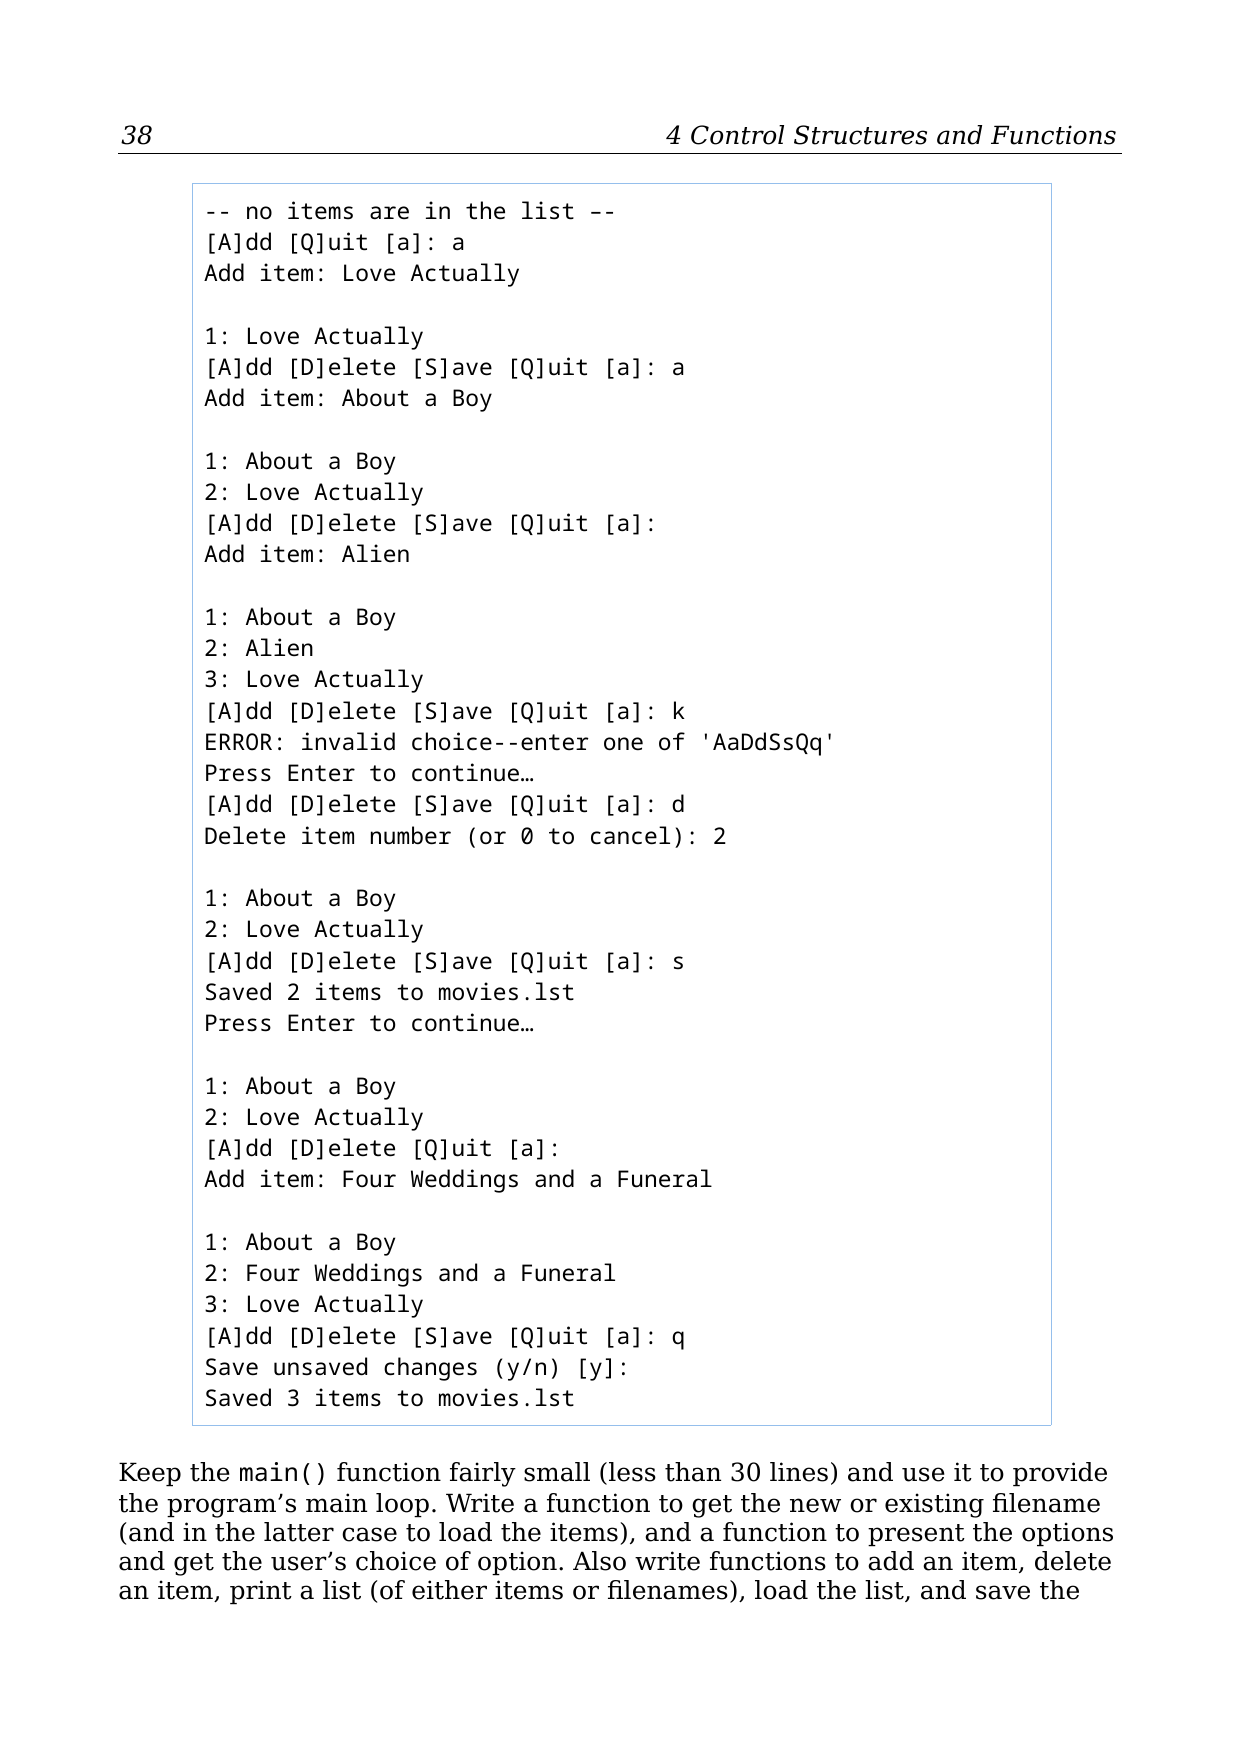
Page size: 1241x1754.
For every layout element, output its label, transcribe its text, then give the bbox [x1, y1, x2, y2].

text 1: About a Boy [193, 433, 1051, 464]
text 1: About a Boy [193, 589, 1051, 620]
text Saved 2 items to movies.lst [193, 964, 1051, 995]
text 1: About a Boy [193, 870, 1051, 901]
text Add item: Alien [193, 526, 1051, 558]
text Press Enter to continue… [193, 745, 1051, 776]
text -- no items are in the list –- [193, 184, 1051, 214]
text 2: Alien [193, 620, 1051, 651]
text 2: Love Actually [193, 901, 1051, 933]
text [A]dd [D]elete [S]ave [Q]uit [a]: k [193, 683, 1051, 714]
text [A]dd [D]elete [S]ave [Q]uit [a]: [193, 495, 1051, 526]
text 2: Love Actually [193, 1089, 1051, 1120]
text 3: Love Actually [193, 1276, 1051, 1308]
text [A]dd [D]elete [S]ave [Q]uit [a]: d [193, 776, 1051, 808]
text [A]dd [D]elete [S]ave [Q]uit [a]: s [193, 933, 1051, 964]
text Press Enter to continue… [193, 995, 1051, 1026]
text 2: Love Actually [193, 464, 1051, 495]
text ERROR: invalid choice--enter one of 'AaDdSsQq' [193, 714, 1051, 745]
text Save unsaved changes (y/n) [y]: [193, 1339, 1051, 1370]
text Add item: Love Actually [193, 245, 1051, 276]
text Delete item number (or 0 to cancel): 2 [193, 808, 1051, 839]
text 1: About a Boy [193, 1058, 1051, 1089]
text [A]dd [D]elete [Q]uit [a]: [193, 1120, 1051, 1151]
text Keep the main() function fairly small (less than 30 lines) and use it to provide the program’s main loop. Write a function to get the new or existing filename (and in the latter case to load the items), and a function to present the options and get the user’s choice of option. Also write functions to add an item, delete an item, print a list (of either items or filenames), load the list, and save the [118, 1455, 1122, 1605]
text [A]dd [D]elete [S]ave [Q]uit [a]: a [193, 339, 1051, 370]
text 1: About a Boy [193, 1214, 1051, 1245]
text 3: Love Actually [193, 651, 1051, 683]
text Add item: Four Weddings and a Funeral [193, 1151, 1051, 1183]
text Saved 3 items to movies.lst [193, 1370, 1051, 1425]
text Add item: About a Boy [193, 370, 1051, 401]
text 1: Love Actually [193, 308, 1051, 339]
text 2: Four Weddings and a Funeral [193, 1245, 1051, 1276]
text [A]dd [D]elete [S]ave [Q]uit [a]: q [193, 1308, 1051, 1339]
text [A]dd [Q]uit [a]: a [193, 214, 1051, 245]
